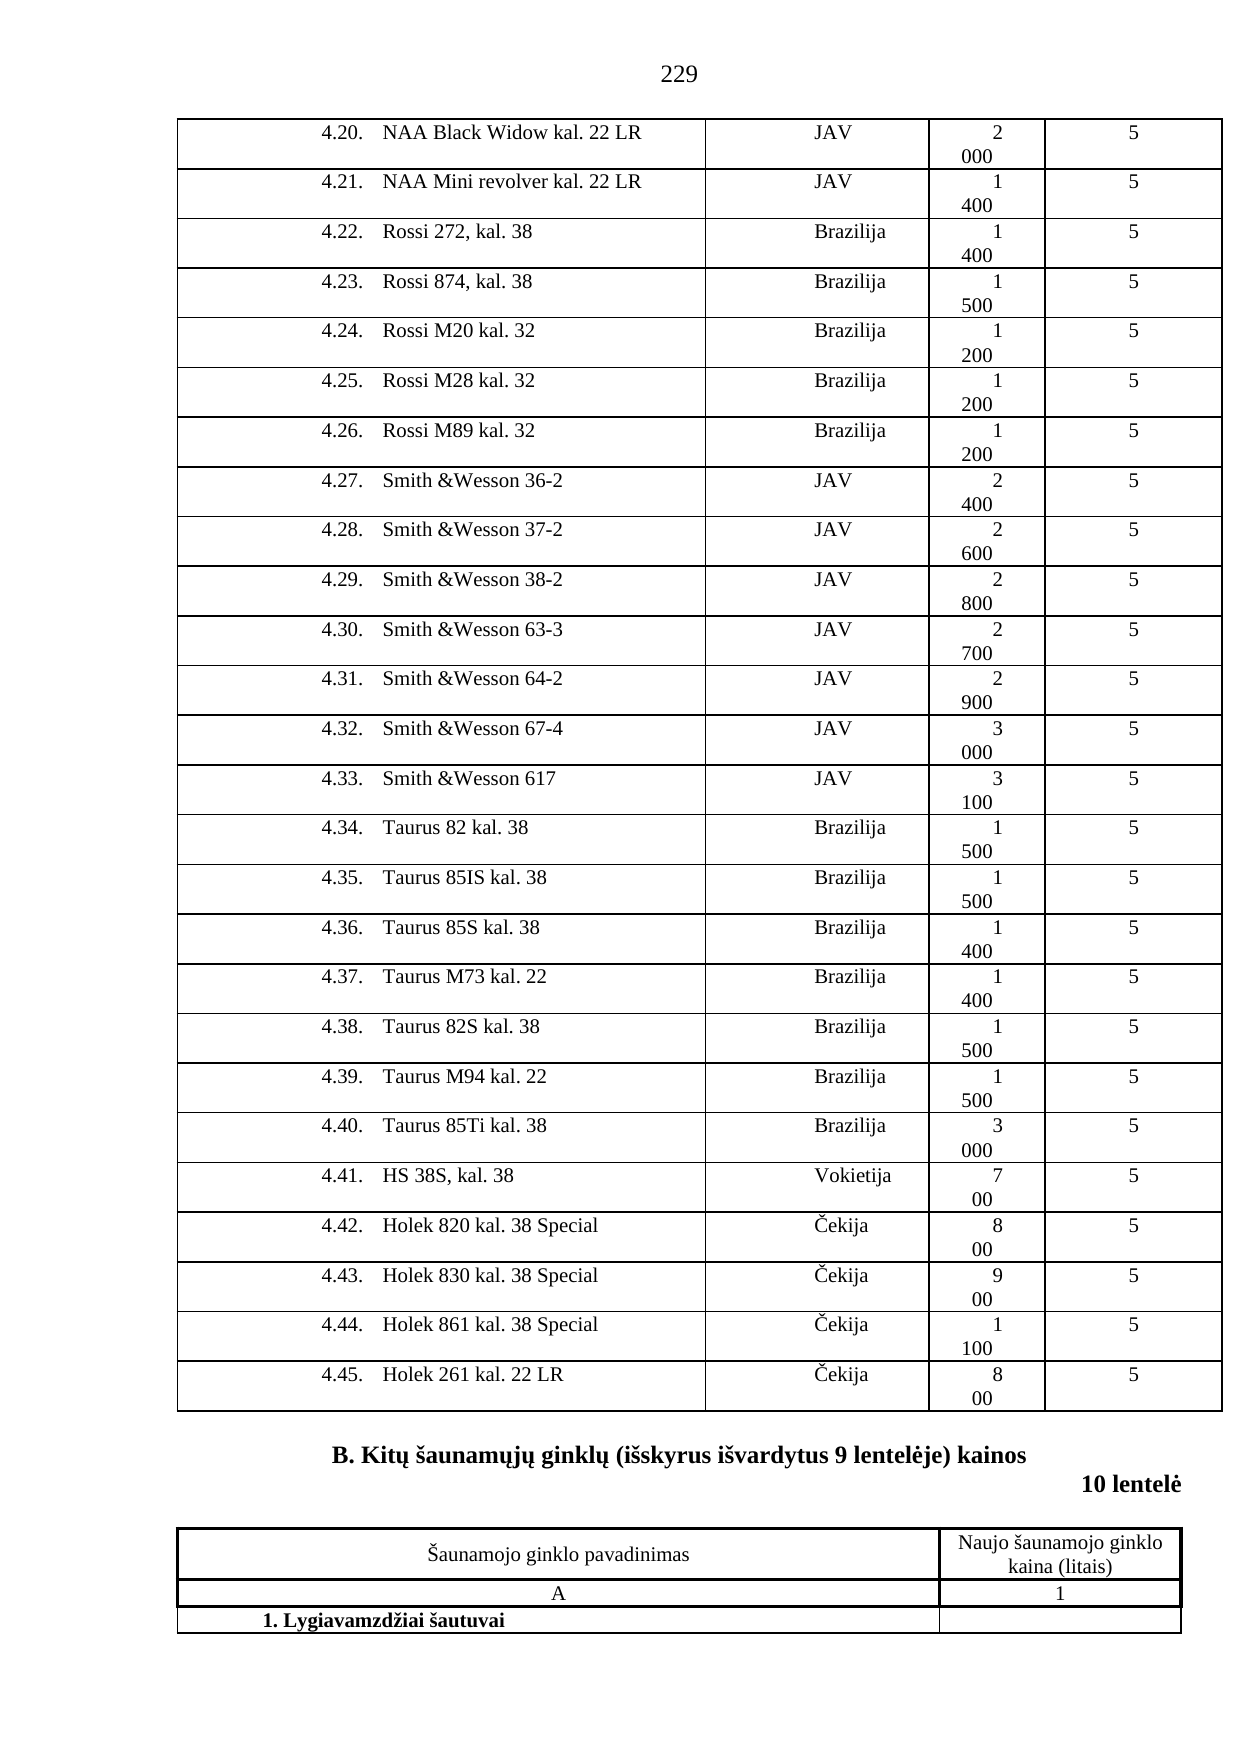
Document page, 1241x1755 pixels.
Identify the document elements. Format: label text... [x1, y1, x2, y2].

text 10 lentelė [177, 1469, 1181, 1498]
text B. Kitų šaunamųjų ginklų (išskyrus išvardytus 9 lentelėje) kainos [177, 1412, 1181, 1469]
